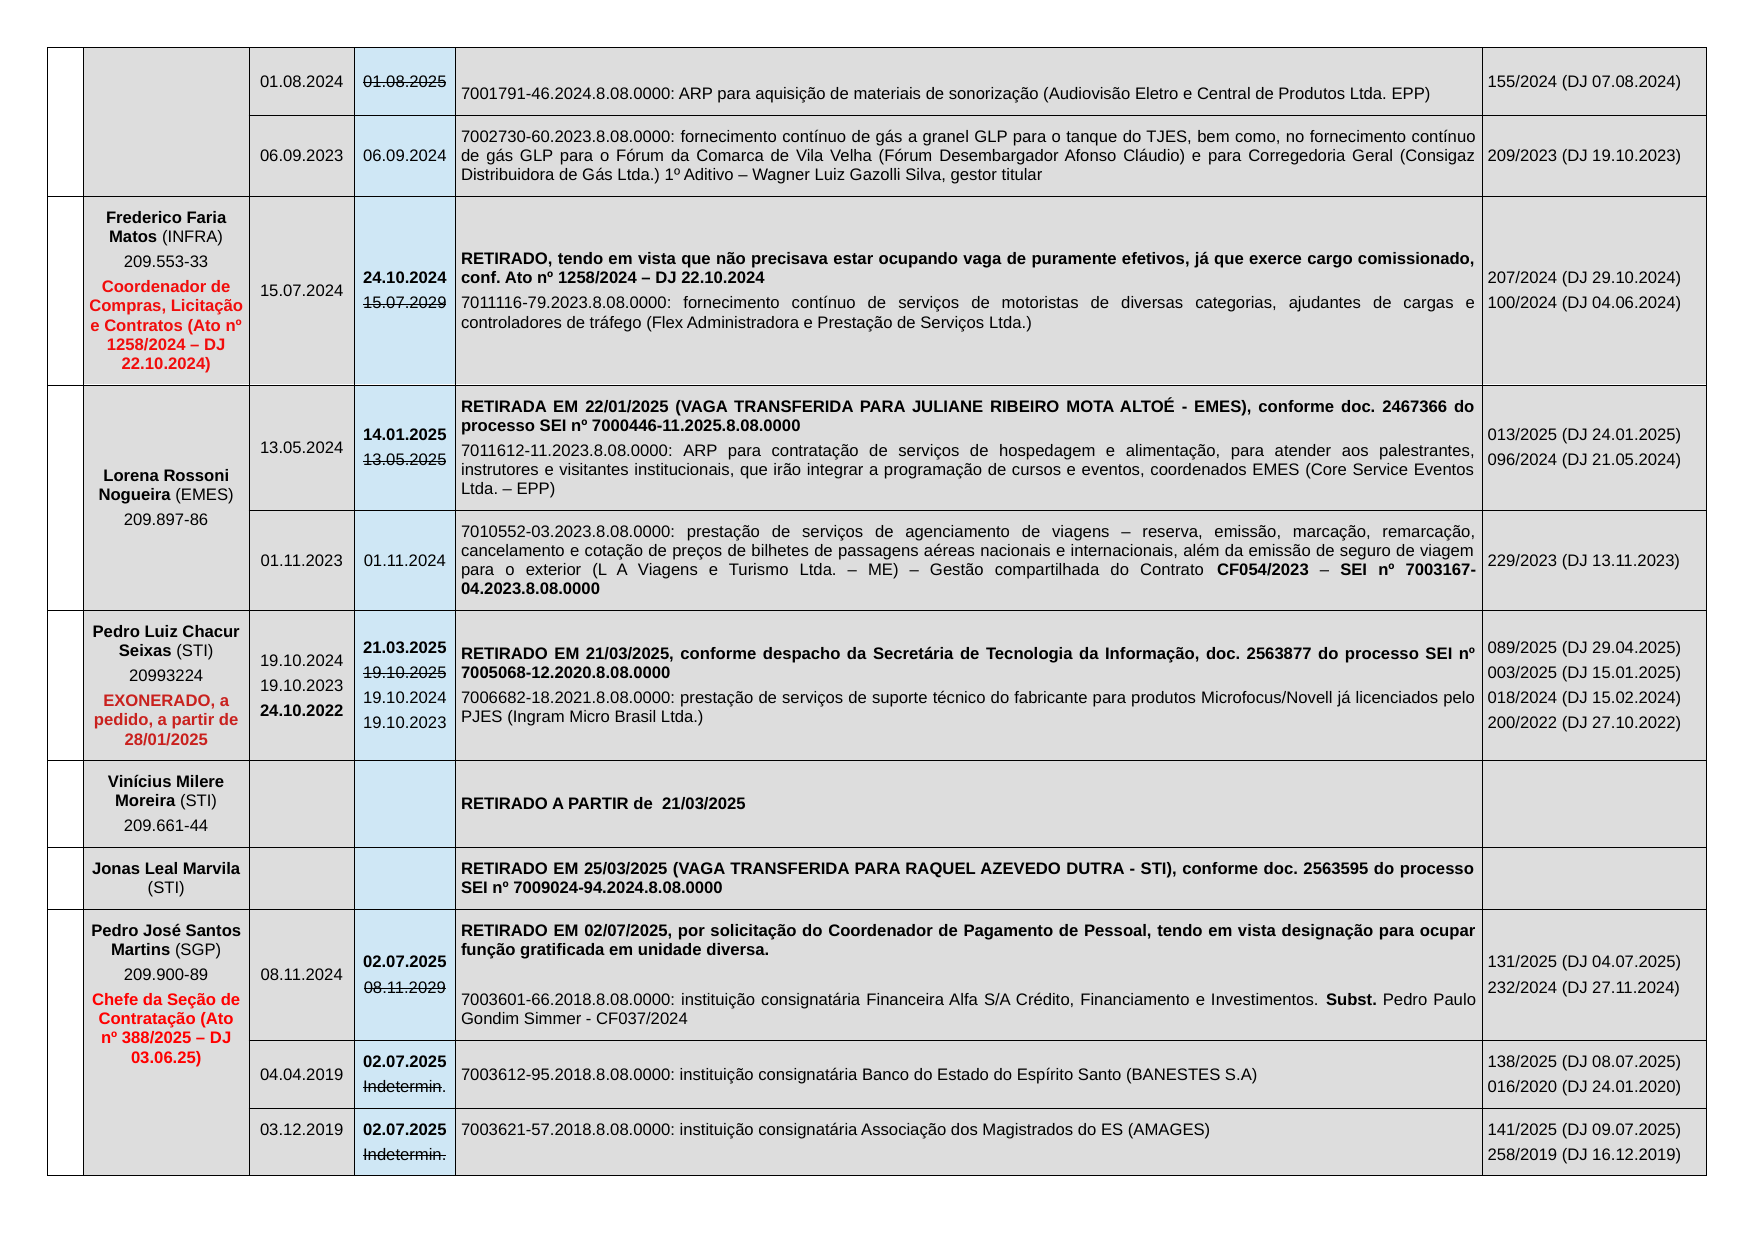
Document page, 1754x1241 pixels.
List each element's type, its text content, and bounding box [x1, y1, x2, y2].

table_cell 14.01.2025 13.05.2025 [355, 386, 455, 510]
table_cell 15.07.2024 [250, 197, 354, 384]
table_cell Frederico Faria Matos (INFRA) 209.553-33 Coordenador de Compras, Licitação e Contratos (Ato nº 1258/2024 – DJ 22.10.2024) [84, 197, 249, 384]
table_cell Pedro Luiz Chacur Seixas (STI) 20993224 EXONERADO, a pedido, a partir de 28/01/2025 [84, 611, 249, 760]
table_cell RETIRADO, tendo em vista que não precisava estar ocupando vaga de puramente efetivos, já que exerce cargo comissionado, conf. Ato nº 1258/2024 – DJ 22.10.2024 7011116-79.2023.8.08.0000: fornecimento contínuo de serviços de motoristas de diversas categorias, ajudantes de cargas e controladores de tráfego (Flex Administradora e Prestação de Serviços Ltda.) [456, 197, 1482, 384]
table_cell 03.12.2019 [250, 1109, 354, 1175]
table_cell [48, 386, 83, 610]
table_cell 19.10.2024 19.10.2023 24.10.2022 [250, 611, 354, 760]
table_cell 06.09.2023 [250, 116, 354, 196]
table_cell [48, 910, 83, 1175]
table_cell 04.04.2019 [250, 1041, 354, 1108]
table_cell 141/2025 (DJ 09.07.2025) 258/2019 (DJ 16.12.2019) [1483, 1109, 1706, 1175]
table_cell 02.07.2025 08.11.2029 [355, 910, 455, 1040]
table_cell 7003621-57.2018.8.08.0000: instituição consignatária Associação dos Magistrados do ES (AMAGES) [456, 1109, 1482, 1175]
table_cell [48, 761, 83, 847]
table_cell [48, 848, 83, 909]
table_cell [48, 611, 83, 760]
table_cell RETIRADO EM 25/03/2025 (VAGA TRANSFERIDA PARA RAQUEL AZEVEDO DUTRA - STI), conforme doc. 2563595 do processo SEI nº 7009024-94.2024.8.08.0000 [456, 848, 1482, 909]
table_cell 089/2025 (DJ 29.04.2025) 003/2025 (DJ 15.01.2025) 018/2024 (DJ 15.02.2024) 200/2022 (DJ 27.10.2022) [1483, 611, 1706, 760]
table_cell 13.05.2024 [250, 386, 354, 510]
table_cell 229/2023 (DJ 13.11.2023) [1483, 511, 1706, 610]
table_cell 209/2023 (DJ 19.10.2023) [1483, 116, 1706, 196]
table_cell 7010552-03.2023.8.08.0000: prestação de serviços de agenciamento de viagens – reserva, emissão, marcação, remarcação, cancelamento e cotação de preços de bilhetes de passagens aéreas nacionais e internacionais, além da emissão de seguro de viagem para o exterior (L A Viagens e Turismo Ltda. – ME) – Gestão compartilhada do Contrato CF054/2023 – SEI nº 7003167-04.2023.8.08.0000 [456, 511, 1482, 610]
table_cell 01.11.2024 [355, 511, 455, 610]
table_cell 155/2024 (DJ 07.08.2024) [1483, 48, 1706, 115]
table_cell 013/2025 (DJ 24.01.2025) 096/2024 (DJ 21.05.2024) [1483, 386, 1706, 510]
table_cell [1483, 848, 1706, 909]
table_cell [355, 848, 455, 909]
table_cell RETIRADO EM 02/07/2025, por solicitação do Coordenador de Pagamento de Pessoal, tendo em vista designação para ocupar função gratificada em unidade diversa. 7003601-66.2018.8.08.0000: instituição consignatária Financeira Alfa S/A Crédito, Financiamento e Investimentos. Subst. Pedro Paulo Gondim Simmer - CF037/2024 [456, 910, 1482, 1040]
table_cell 138/2025 (DJ 08.07.2025) 016/2020 (DJ 24.01.2020) [1483, 1041, 1706, 1108]
table_cell RETIRADO EM 21/03/2025, conforme despacho da Secretária de Tecnologia da Informação, doc. 2563877 do processo SEI nº 7005068-12.2020.8.08.0000 7006682-18.2021.8.08.0000: prestação de serviços de suporte técnico do fabricante para produtos Microfocus/Novell já licenciados pelo PJES (Ingram Micro Brasil Ltda.) [456, 611, 1482, 760]
table_cell 7003612-95.2018.8.08.0000: instituição consignatária Banco do Estado do Espírito Santo (BANESTES S.A) [456, 1041, 1482, 1108]
table_cell [48, 48, 83, 196]
table_cell 08.11.2024 [250, 910, 354, 1040]
table_cell [250, 848, 354, 909]
table_cell Vinícius Milere Moreira (STI) 209.661-44 [84, 761, 249, 847]
table_cell [250, 761, 354, 847]
table_cell [1483, 761, 1706, 847]
table_cell 01.08.2025 [355, 48, 455, 115]
table_cell 131/2025 (DJ 04.07.2025) 232/2024 (DJ 27.11.2024) [1483, 910, 1706, 1040]
table_cell 21.03.2025 19.10.2025 19.10.2024 19.10.2023 [355, 611, 455, 760]
table_cell [48, 197, 83, 384]
table_cell [355, 761, 455, 847]
table_cell 24.10.2024 15.07.2029 [355, 197, 455, 384]
table_cell 7001791-46.2024.8.08.0000: ARP para aquisição de materiais de sonorização (Audiovisão Eletro e Central de Produtos Ltda. EPP) [456, 48, 1482, 115]
table_cell 06.09.2024 [355, 116, 455, 196]
table_cell 7002730-60.2023.8.08.0000: fornecimento contínuo de gás a granel GLP para o tanque do TJES, bem como, no fornecimento contínuo de gás GLP para o Fórum da Comarca de Vila Velha (Fórum Desembargador Afonso Cláudio) e para Corregedoria Geral (Consigaz Distribuidora de Gás Ltda.) 1º Aditivo – Wagner Luiz Gazolli Silva, gestor titular [456, 116, 1482, 196]
table_cell 01.08.2024 [250, 48, 354, 115]
table_cell RETIRADA EM 22/01/2025 (VAGA TRANSFERIDA PARA JULIANE RIBEIRO MOTA ALTOÉ - EMES), conforme doc. 2467366 do processo SEI nº 7000446-11.2025.8.08.0000 7011612-11.2023.8.08.0000: ARP para contratação de serviços de hospedagem e alimentação, para atender aos palestrantes, instrutores e visitantes institucionais, que irão integrar a programação de cursos e eventos, coordenados EMES (Core Service Eventos Ltda. – EPP) [456, 386, 1482, 510]
table_cell RETIRADO A PARTIR de 21/03/2025 [456, 761, 1482, 847]
table_cell [84, 48, 249, 196]
table_cell Lorena Rossoni Nogueira (EMES) 209.897-86 [84, 386, 249, 610]
table_cell 02.07.2025 Indetermin. [355, 1041, 455, 1108]
table_cell 207/2024 (DJ 29.10.2024) 100/2024 (DJ 04.06.2024) [1483, 197, 1706, 384]
table_cell Jonas Leal Marvila (STI) [84, 848, 249, 909]
table_cell Pedro José Santos Martins (SGP) 209.900-89 Chefe da Seção de Contratação (Ato nº 388/2025 – DJ 03.06.25) [84, 910, 249, 1175]
table_cell 02.07.2025 Indetermin. [355, 1109, 455, 1175]
table_cell 01.11.2023 [250, 511, 354, 610]
